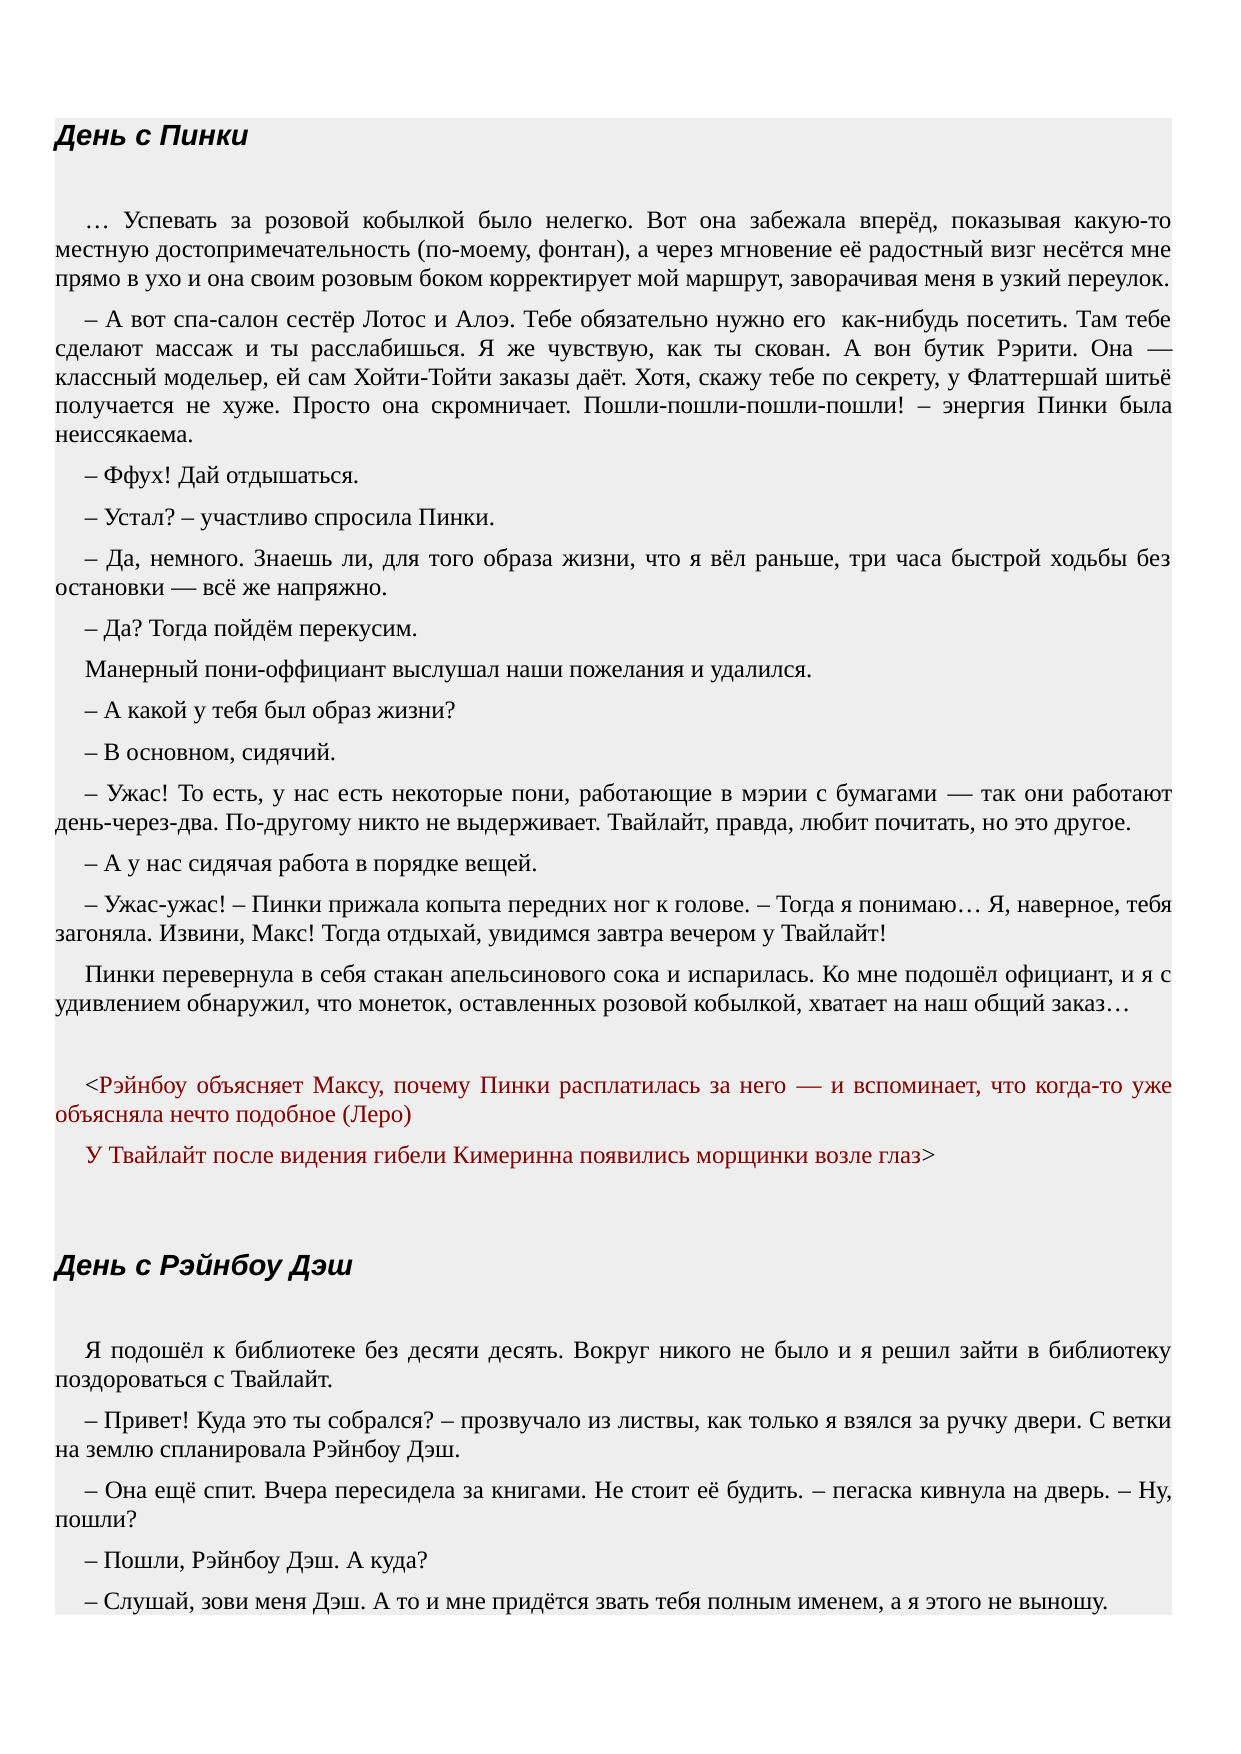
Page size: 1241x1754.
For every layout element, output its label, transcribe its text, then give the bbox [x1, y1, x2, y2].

text – Пошли, Рэйнбоу Дэш. А куда? [55, 1545, 1172, 1574]
text – Слушай, зови меня Дэш. А то и мне придётся звать тебя полным именем, а я этого не выношу. [55, 1586, 1172, 1615]
text – А какой у тебя был образ жизни? [55, 695, 1172, 724]
text – А у нас сидячая работа в порядке вещей. [55, 848, 1172, 877]
text … Успевать за розовой кобылкой было нелегко. Вот она забежала вперёд, показывая какую-то местную достопримечательность (по-моему, фонтан), а через мгновение её радостный визг несётся мне прямо в ухо и она своим розовым боком корректирует мой маршрут, заворачивая меня в узкий переулок. [55, 205, 1172, 292]
text У Твайлайт после видения гибели Кимеринна появились морщинки возле глаз> [55, 1140, 1172, 1169]
text – Она ещё спит. Вчера пересидела за книгами. Не стоит её будить. – пегаска кивнула на дверь. – Ну, пошли? [55, 1475, 1172, 1533]
text – В основном, сидячий. [55, 737, 1172, 765]
text – Устал? – участливо спросила Пинки. [55, 502, 1172, 530]
text – Ужас-ужас! – Пинки прижала копыта передних ног к голове. – Тогда я понимаю… Я, наверное, тебя загоняла. Извини, Макс! Тогда отдыхай, увидимся завтра вечером у Твайлайт! [55, 889, 1172, 947]
text – Ффух! Дай отдышаться. [55, 460, 1172, 489]
text Пинки перевернула в себя стакан апельсинового сока и испарилась. Ко мне подошёл официант, и я с удивлением обнаружил, что монеток, оставленных розовой кобылкой, хватает на наш общий заказ… [55, 959, 1172, 1017]
subtitle День с Пинки [55, 118, 1172, 152]
text <Рэйнбоу объясняет Максу, почему Пинки расплатилась за него — и вспоминает, что когда-то уже объясняла нечто подобное (Леро) [55, 1070, 1172, 1128]
text – Да? Тогда пойдём перекусим. [55, 613, 1172, 642]
text – Да, немного. Знаешь ли, для того образа жизни, что я вёл раньше, три часа быстрой ходьбы без остановки — всё же напряжно. [55, 543, 1172, 600]
text – А вот спа-салон сестёр Лотос и Алоэ. Тебе обязательно нужно его как-нибудь посетить. Там тебе сделают массаж и ты расслабишься. Я же чувствую, как ты скован. А вон бутик Рэрити. Она — классный модельер, ей сам Хойти-Тойти заказы даёт. Хотя, скажу тебе по секрету, у Флаттершай шитьё получается не хуже. Просто она скромничает. Пошли-пошли-пошли-пошли! – энергия Пинки была неиссякаема. [55, 304, 1172, 448]
subtitle День с Рэйнбоу Дэш [55, 1248, 1172, 1281]
text Я подошёл к библиотеке без десяти десять. Вокруг никого не было и я решил зайти в библиотеку поздороваться с Твайлайт. [55, 1335, 1172, 1393]
text – Ужас! То есть, у нас есть некоторые пони, работающие в мэрии с бумагами — так они работают день-через-два. По-другому никто не выдерживает. Твайлайт, правда, любит почитать, но это другое. [55, 778, 1172, 835]
text Манерный пони-оффициант выслушал наши пожелания и удалился. [55, 654, 1172, 683]
text – Привет! Куда это ты собрался? – прозвучало из листвы, как только я взялся за ручку двери. С ветки на землю спланировала Рэйнбоу Дэш. [55, 1405, 1172, 1463]
